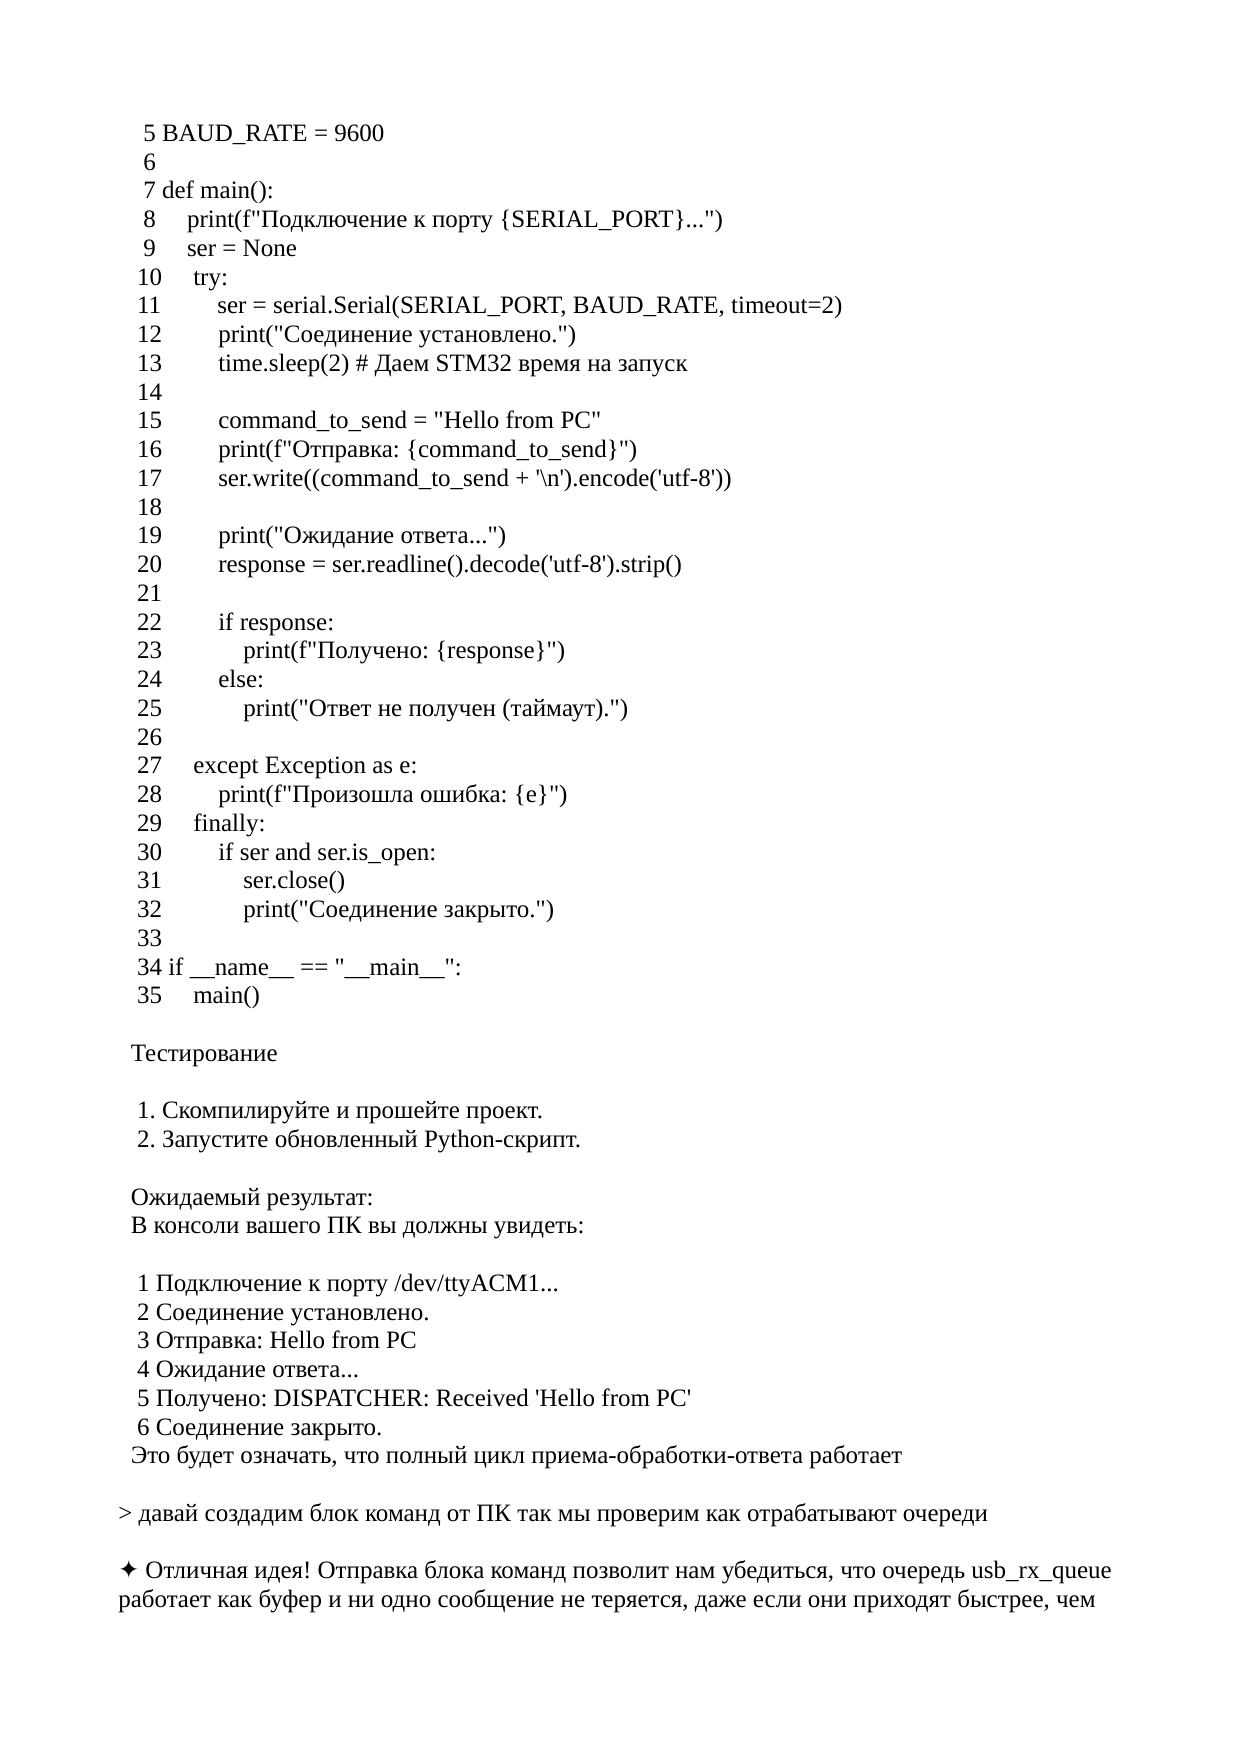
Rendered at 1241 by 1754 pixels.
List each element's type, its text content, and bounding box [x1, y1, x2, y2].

text 3 Отправка: Hello from PC [118, 1326, 1122, 1354]
text 7 def main(): [118, 176, 1122, 204]
text Это будет означать, что полный цикл приема-обработки-ответа работает [118, 1441, 1122, 1469]
text 2. Запустите обновленный Python-скрипт. [118, 1124, 1122, 1153]
text 19 print("Ожидание ответа...") [118, 521, 1122, 549]
text 33 [118, 923, 1122, 952]
text 20 response = ser.readline().decode('utf-8').strip() [118, 549, 1122, 578]
text 21 [118, 578, 1122, 607]
text Ожидаемый результат: [118, 1182, 1122, 1211]
text В консоли вашего ПК вы должны увидеть: [118, 1211, 1122, 1239]
text 30 if ser and ser.is_open: [118, 837, 1122, 866]
text 11 ser = serial.Serial(SERIAL_PORT, BAUD_RATE, timeout=2) [118, 291, 1122, 319]
text 26 [118, 722, 1122, 751]
text 15 command_to_send = "Hello from PC" [118, 406, 1122, 434]
text 13 time.sleep(2) # Даем STM32 время на запуск [118, 348, 1122, 377]
text 29 finally: [118, 808, 1122, 837]
text 28 print(f"Произошла ошибка: {e}") [118, 779, 1122, 808]
text 22 if response: [118, 607, 1122, 636]
text 9 ser = None [118, 233, 1122, 262]
text > давай создадим блок команд от ПК так мы проверим как отрабатывают очереди [118, 1498, 1122, 1527]
text 6 [118, 147, 1122, 176]
text ✦ Отличная идея! Отправка блока команд позволит нам убедиться, что очередь usb_rx_queue работает как буфер и ни одно сообщение не теряется, даже если они приходят быстрее, чем [118, 1556, 1122, 1613]
text 27 except Exception as e: [118, 751, 1122, 779]
text 23 print(f"Получено: {response}") [118, 636, 1122, 664]
text 10 try: [118, 262, 1122, 291]
text 31 ser.close() [118, 866, 1122, 894]
text 17 ser.write((command_to_send + '\n').encode('utf-8')) [118, 463, 1122, 492]
text 35 main() [118, 981, 1122, 1009]
text 25 print("Ответ не получен (таймаут).") [118, 693, 1122, 722]
text 24 else: [118, 664, 1122, 693]
text 6 Соединение закрыто. [118, 1412, 1122, 1441]
text 12 print("Соединение установлено.") [118, 319, 1122, 348]
text 1 Подключение к порту /dev/ttyACM1... [118, 1268, 1122, 1297]
text 4 Ожидание ответа... [118, 1354, 1122, 1383]
text Тестирование [118, 1038, 1122, 1067]
text 34 if __name__ == "__main__": [118, 952, 1122, 981]
text 2 Соединение установлено. [118, 1297, 1122, 1326]
text 5 BAUD_RATE = 9600 [118, 118, 1122, 147]
text 32 print("Соединение закрыто.") [118, 894, 1122, 923]
text 8 print(f"Подключение к порту {SERIAL_PORT}...") [118, 204, 1122, 233]
text 14 [118, 377, 1122, 406]
text 5 Получено: DISPATCHER: Received 'Hello from PC' [118, 1383, 1122, 1412]
text 1. Скомпилируйте и прошейте проект. [118, 1096, 1122, 1124]
text 18 [118, 492, 1122, 521]
text 16 print(f"Отправка: {command_to_send}") [118, 434, 1122, 463]
